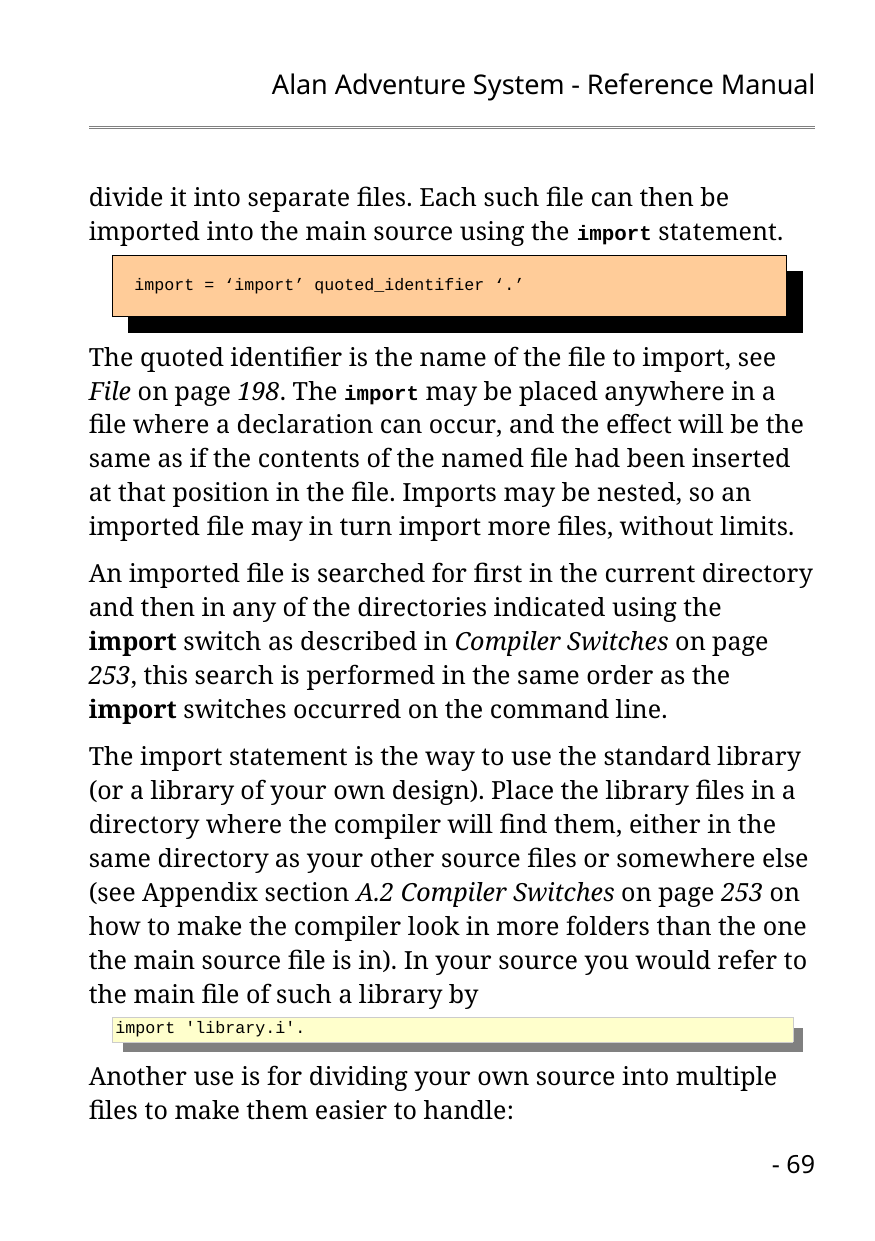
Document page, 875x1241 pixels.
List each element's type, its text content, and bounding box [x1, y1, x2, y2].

text import = ‘import’ quoted_identifier ‘.’ [113, 256, 786, 316]
text Another use is for dividing your own source into multiple files to make them easier to handle: [88, 1059, 815, 1127]
text The import statement is the way to use the standard library (or a library of your own design). Place the library files in a directory where the compiler will find them, either in the same directory as your other source files or somewhere else (see Appendix section A.2 Compiler Switches on page 203 on how to make the compiler look in more folders than the one the main source file is in). In your source you would refer to the main file of such a library by [88, 739, 815, 1011]
text The quoted identifier is the name of the file to import, see File on page 157. The import may be placed anywhere in a file where a declaration can occur, and the effect will be the same as if the con­tents of the named file had been inserted at that position in the file. Imports may be nested, so an imported file may in turn import more files, without limits. [88, 339, 815, 543]
text import 'library.i'. [113, 1018, 793, 1042]
text divide it into separate files. Each such file can then be imported into the main source using the import statement. [88, 180, 815, 248]
text An imported file is searched for first in the current directory and then in any of the directories indicated using the import switch as described in Compiler Switches on page 203, this search is performed in the same order as the import switches occurred on the command line. [88, 556, 815, 726]
